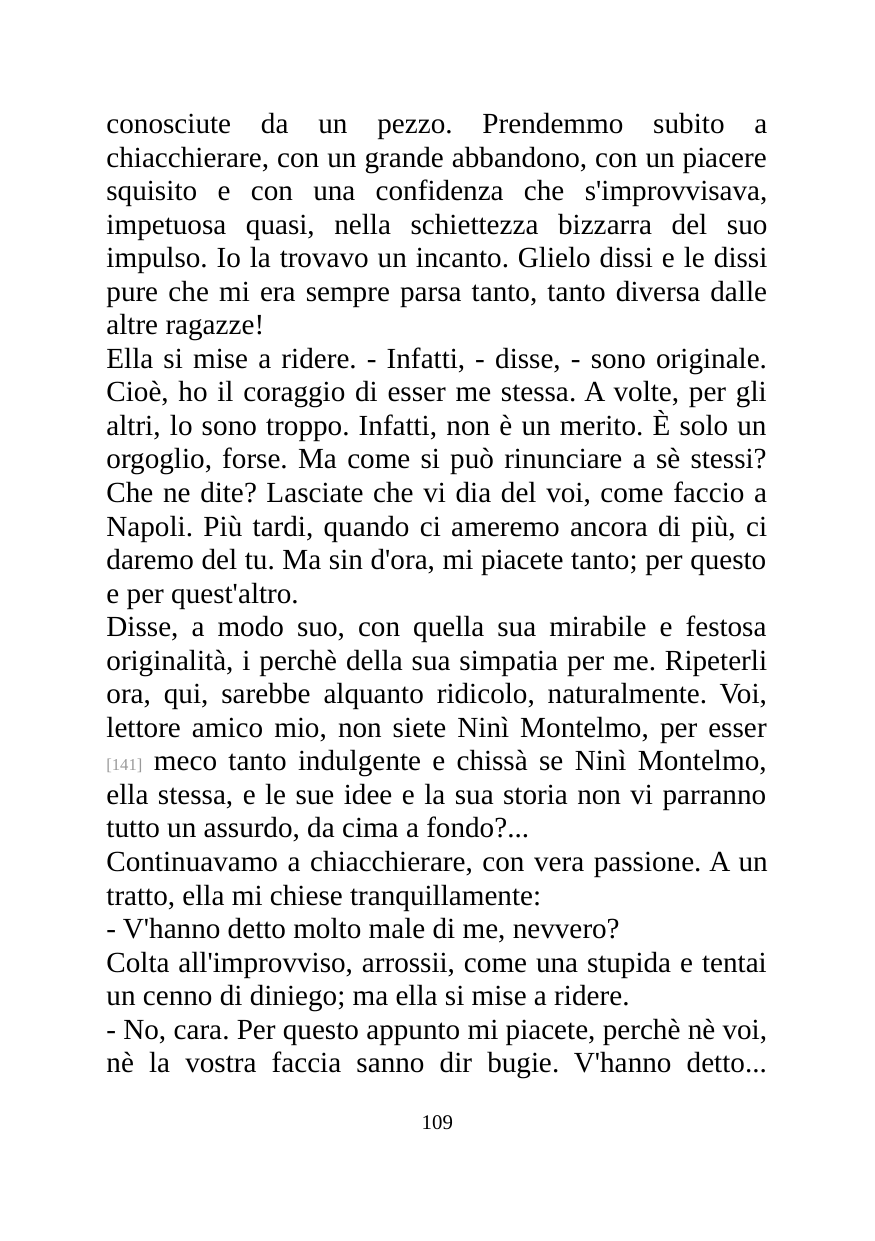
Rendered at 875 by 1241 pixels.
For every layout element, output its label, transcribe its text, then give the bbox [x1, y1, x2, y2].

text - No, cara. Per questo appunto mi piacete, perchè nè voi, nè la vostra faccia sanno dir bugie. V'hanno detto... [106, 1012, 768, 1079]
text Colta all'improvviso, arrossii, come una stupida e tentai un cenno di diniego; ma ella si mise a ridere. [106, 945, 768, 1012]
text - V'hanno detto molto male di me, nevvero? [106, 911, 768, 945]
text Continuavamo a chiacchierare, con vera passione. A un tratto, ella mi chiese tranquillamente: [106, 844, 768, 911]
text Disse, a modo suo, con quella sua mirabile e festosa originalità, i perchè della sua simpatia per me. Ripeterli ora, qui, sarebbe alquanto ridicolo, naturalmente. Voi, lettore amico mio, non siete Ninì Montelmo, per esser [141] meco tanto indulgente e chissà se Ninì Montelmo, ella stessa, e le sue idee e la sua storia non vi parranno tutto un assurdo, da cima a fondo?... [106, 609, 768, 844]
text conosciute da un pezzo. Prendemmo subito a chiacchierare, con un grande abbandono, con un piacere squisito e con una confidenza che s'improvvisava, impetuosa quasi, nella schiettezza bizzarra del suo impulso. Io la trovavo un incanto. Glielo dissi e le dissi pure che mi era sempre parsa tanto, tanto diversa dalle altre ragazze! [106, 106, 768, 341]
text Ella si mise a ridere. - Infatti, - disse, - sono originale. Cioè, ho il coraggio di esser me stessa. A volte, per gli altri, lo sono troppo. Infatti, non è un merito. È solo un orgoglio, forse. Ma come si può rinunciare a sè stessi? Che ne dite? Lasciate che vi dia del voi, come faccio a Napoli. Più tardi, quando ci ameremo ancora di più, ci daremo del tu. Ma sin d'ora, mi piacete tanto; per questo e per quest'altro. [106, 341, 768, 609]
